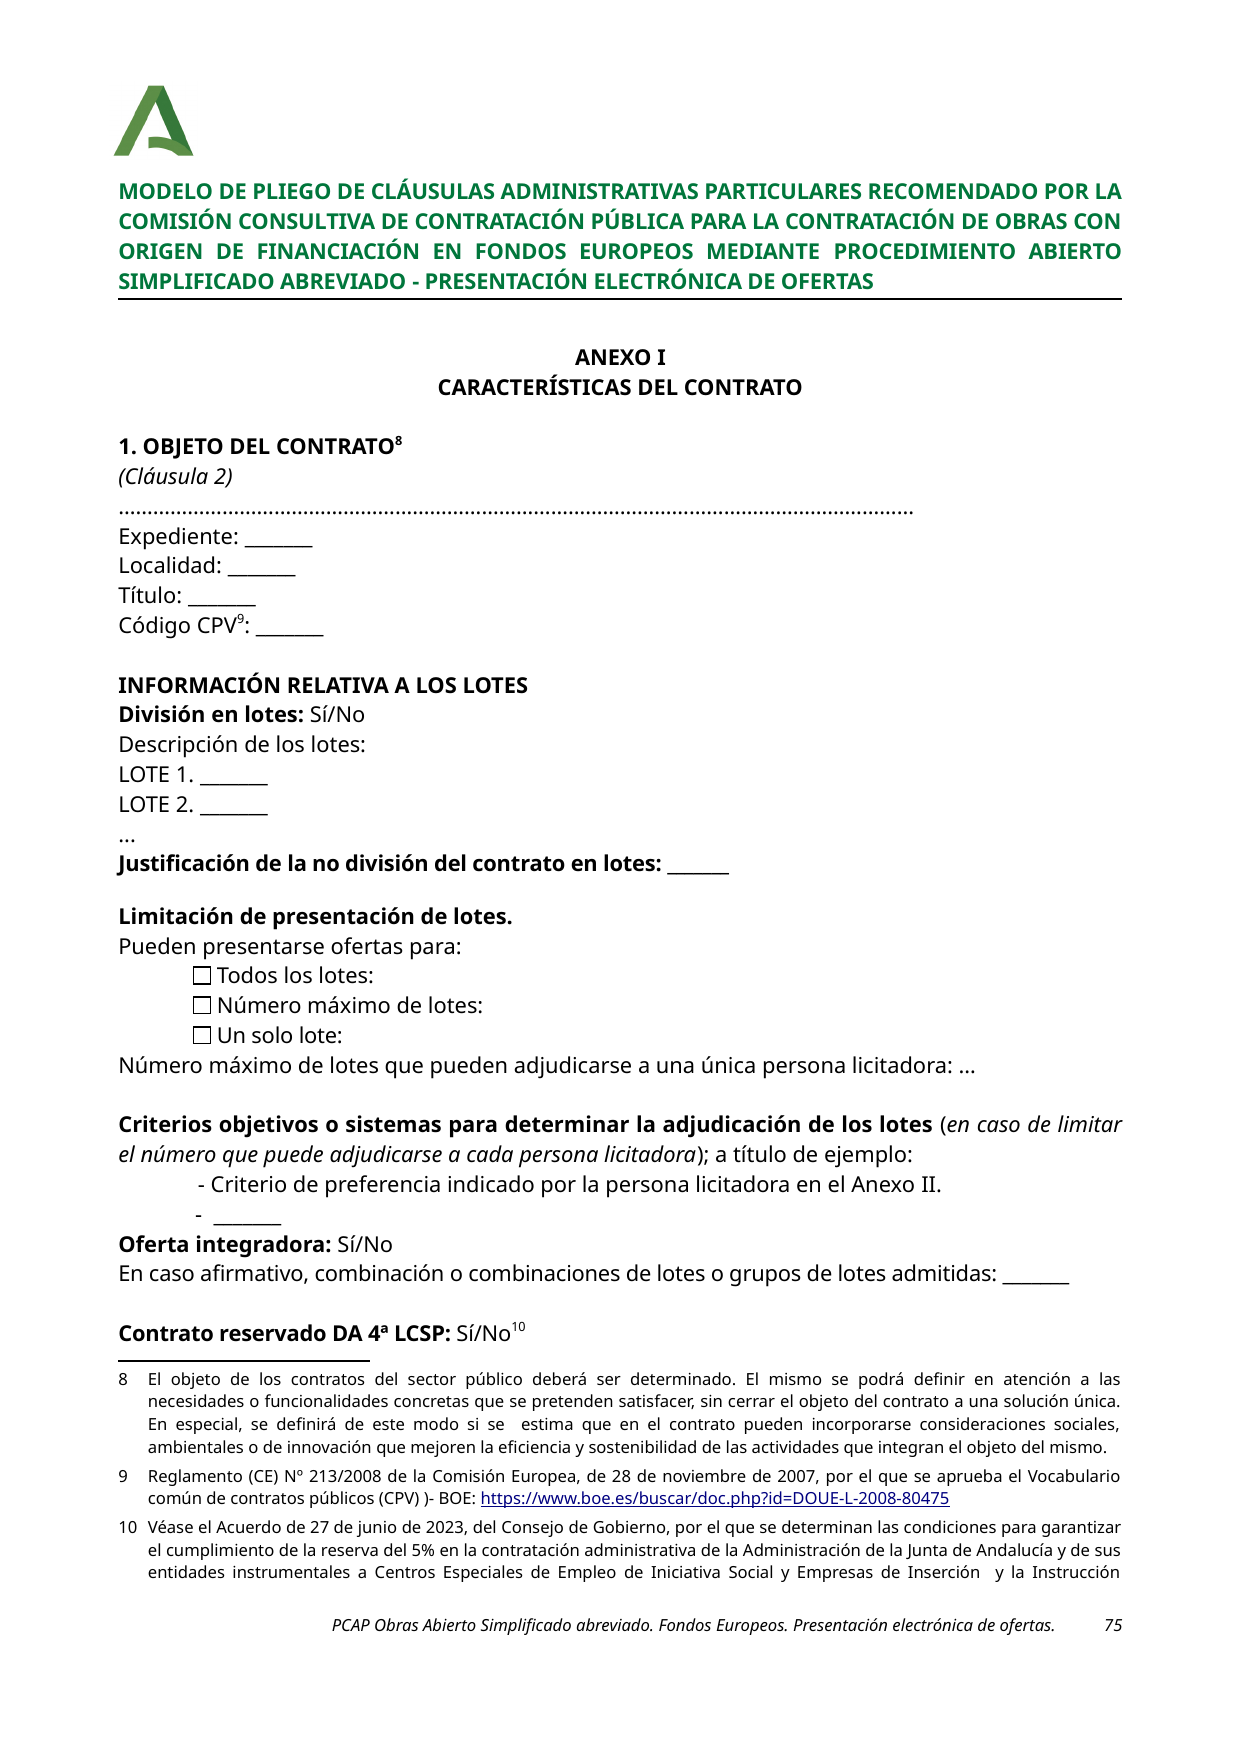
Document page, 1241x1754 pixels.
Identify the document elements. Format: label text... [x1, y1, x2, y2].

text ………………………………………………………………………………………………………………………... [118, 491, 1122, 521]
text En caso afirmativo, combinación o combinaciones de lotes o grupos de lotes admitidas: _______ [118, 1258, 1122, 1288]
text Título: _______ [118, 580, 1122, 610]
text LOTE 2. _______ [118, 789, 1122, 819]
text Oferta integradora: Sí/No [118, 1229, 1122, 1258]
text Criterios objetivos o sistemas para determinar la adjudicación de los lotes (en caso de limitar el número que puede adjudicarse a cada persona licitadora); a título de ejemplo: [118, 1109, 1122, 1169]
text El objeto de los contratos del sector público deberá ser determinado. El mismo se podrá definir en atención a las necesidades o funcionalidades concretas que se pretenden satisfacer, sin cerrar el objeto del contrato a una solución única. En especial, se definirá de este modo si se estima que en el contrato pueden incorporarse consideraciones sociales, ambientales o de innovación que mejoren la eficiencia y sostenibilidad de las actividades que integran el objeto del mismo. [118, 1367, 1122, 1458]
text Descripción de los lotes: [118, 729, 1122, 759]
text Todos los lotes: [118, 961, 1122, 990]
text INFORMACIÓN RELATIVA A LOS LOTES [118, 670, 1122, 699]
text Localidad: _______ [118, 551, 1122, 580]
text Justificación de la no división del contrato en lotes: _______ [118, 848, 1122, 878]
text ... [118, 819, 1122, 848]
text MODELO DE PLIEGO DE CLÁUSULAS ADMINISTRATIVAS PARTICULARES RECOMENDADO POR LA COMISIÓN CONSULTIVA DE CONTRATACIÓN PÚBLICA PARA LA CONTRATACIÓN DE OBRAS CON ORIGEN DE FINANCIACIÓN EN FONDOS EUROPEOS MEDIANTE PROCEDIMIENTO ABIERTO SIMPLIFICADO ABREVIADO - PRESENTACIÓN ELECTRÓNICA DE OFERTAS [118, 176, 1122, 298]
text Reglamento (CE) Nº 213/2008 de la Comisión Europea, de 28 de noviembre de 2007, por el que se aprueba el Vocabulario común de contratos públicos (CPV) )- BOE: https://www.boe.es/buscar/doc.php?id=DOUE-L-2008-80475 [118, 1464, 1122, 1509]
text Limitación de presentación de lotes. [118, 901, 1122, 931]
text Un solo lote: [118, 1020, 1122, 1050]
text LOTE 1. _______ [118, 759, 1122, 789]
text Expediente: _______ [118, 521, 1122, 551]
text Contrato reservado DA 4ª LCSP: Sí/No [118, 1318, 1122, 1348]
text División en lotes: Sí/No [118, 699, 1122, 729]
text Código CPV: _______ [118, 610, 1122, 640]
text 1. OBJETO DEL CONTRATO [118, 431, 1122, 461]
picture [109, 81, 198, 160]
text (Cláusula 2) [118, 461, 1122, 491]
text - Criterio de preferencia indicado por la persona licitadora en el Anexo II. [118, 1169, 1122, 1199]
text Pueden presentarse ofertas para: [118, 931, 1122, 961]
text CARACTERÍSTICAS DEL CONTRATO [118, 372, 1122, 402]
text ANEXO I [118, 342, 1122, 372]
text Número máximo de lotes que pueden adjudicarse a una única persona licitadora: … [118, 1050, 1122, 1080]
text Número máximo de lotes: [118, 990, 1122, 1020]
text Véase el Acuerdo de 27 de junio de 2023, del Consejo de Gobierno, por el que se determinan las condiciones para garantizar el cumplimiento de la reserva del 5% en la contratación administrativa de la Administración de la Junta de Andalucía y de sus entidades instrumentales a Centros Especiales de Empleo de Iniciativa Social y Empresas de Inserción y la Instrucción [118, 1516, 1122, 1584]
text - _______ [118, 1199, 1122, 1229]
